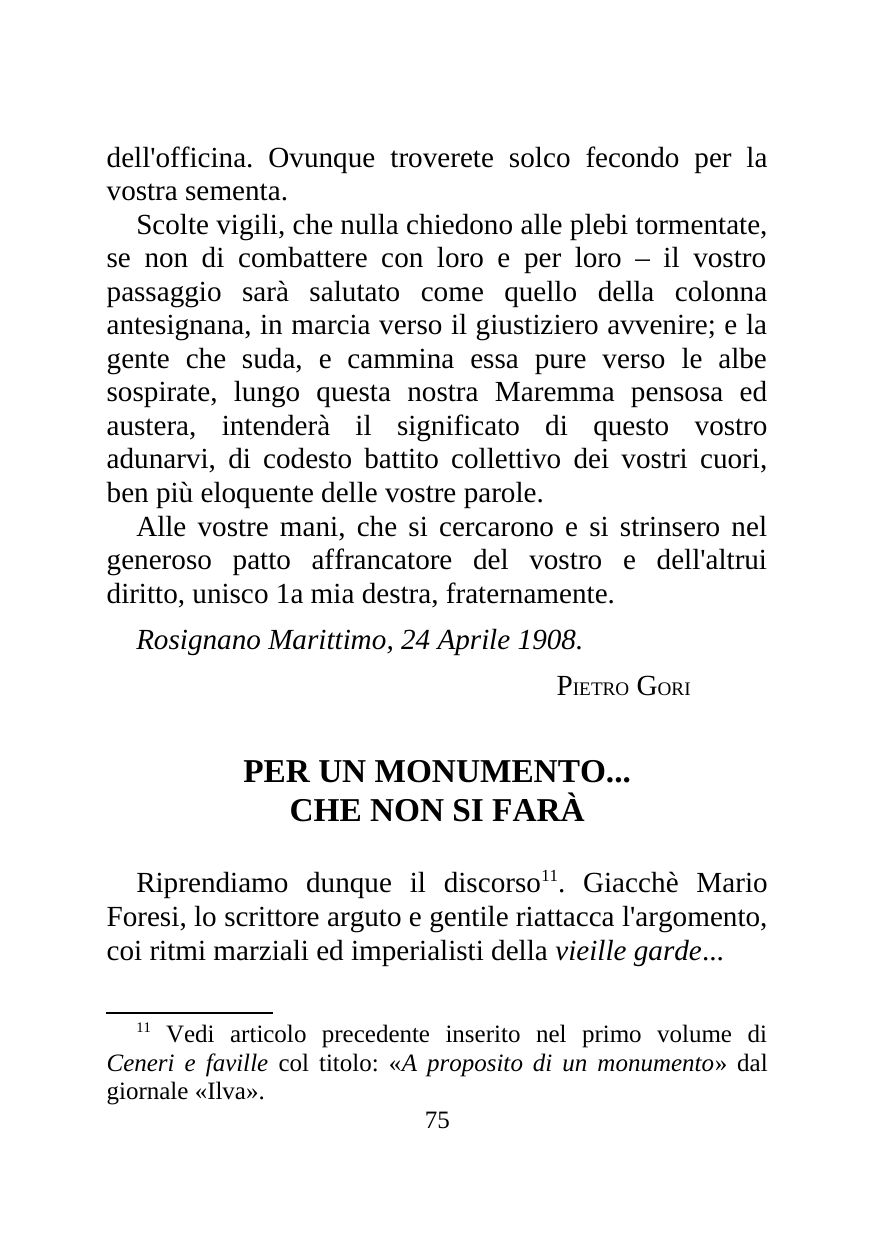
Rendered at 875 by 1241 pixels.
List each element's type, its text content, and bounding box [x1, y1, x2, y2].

text Alle vostre mani, che si cercarono e si strinsero nel generoso patto affrancatore del vostro e dell'altrui diritto, unisco 1a mia destra, fraternamente. [106, 509, 768, 609]
text dell'officina. Ovunque troverete solco fecondo per la vostra sementa. [106, 140, 768, 207]
subtitle PER UN MONUMENTO... CHE NON SI FARÀ [106, 751, 768, 828]
text Scolte vigili, che nulla chiedono alle plebi tormentate, se non di combattere con loro e per loro – il vostro passaggio sarà salutato come quello della colonna antesignana, in marcia verso il giustiziero avvenire; e la gente che suda, e cammina essa pure verso le albe sospirate, lungo questa nostra Maremma pensosa ed austera, intenderà il significato di questo vostro adunarvi, di codesto battito collettivo dei vostri cuori, ben più eloquente delle vostre parole. [106, 207, 768, 509]
text Riprendiamo dunque il discorso. Giacchè Mario Foresi, lo scrittore arguto e gentile riattacca l'argomento, coi ritmi marziali ed imperialisti della vieille garde... [106, 866, 768, 966]
text Vedi articolo precedente inserito nel primo volume di Ceneri e faville col titolo: «A proposito di un monumento» dal giornale «Ilva». [106, 1019, 768, 1105]
text Pietro Gori [106, 668, 768, 701]
text Rosignano Marittimo, 24 Aprile 1908. [106, 622, 768, 655]
